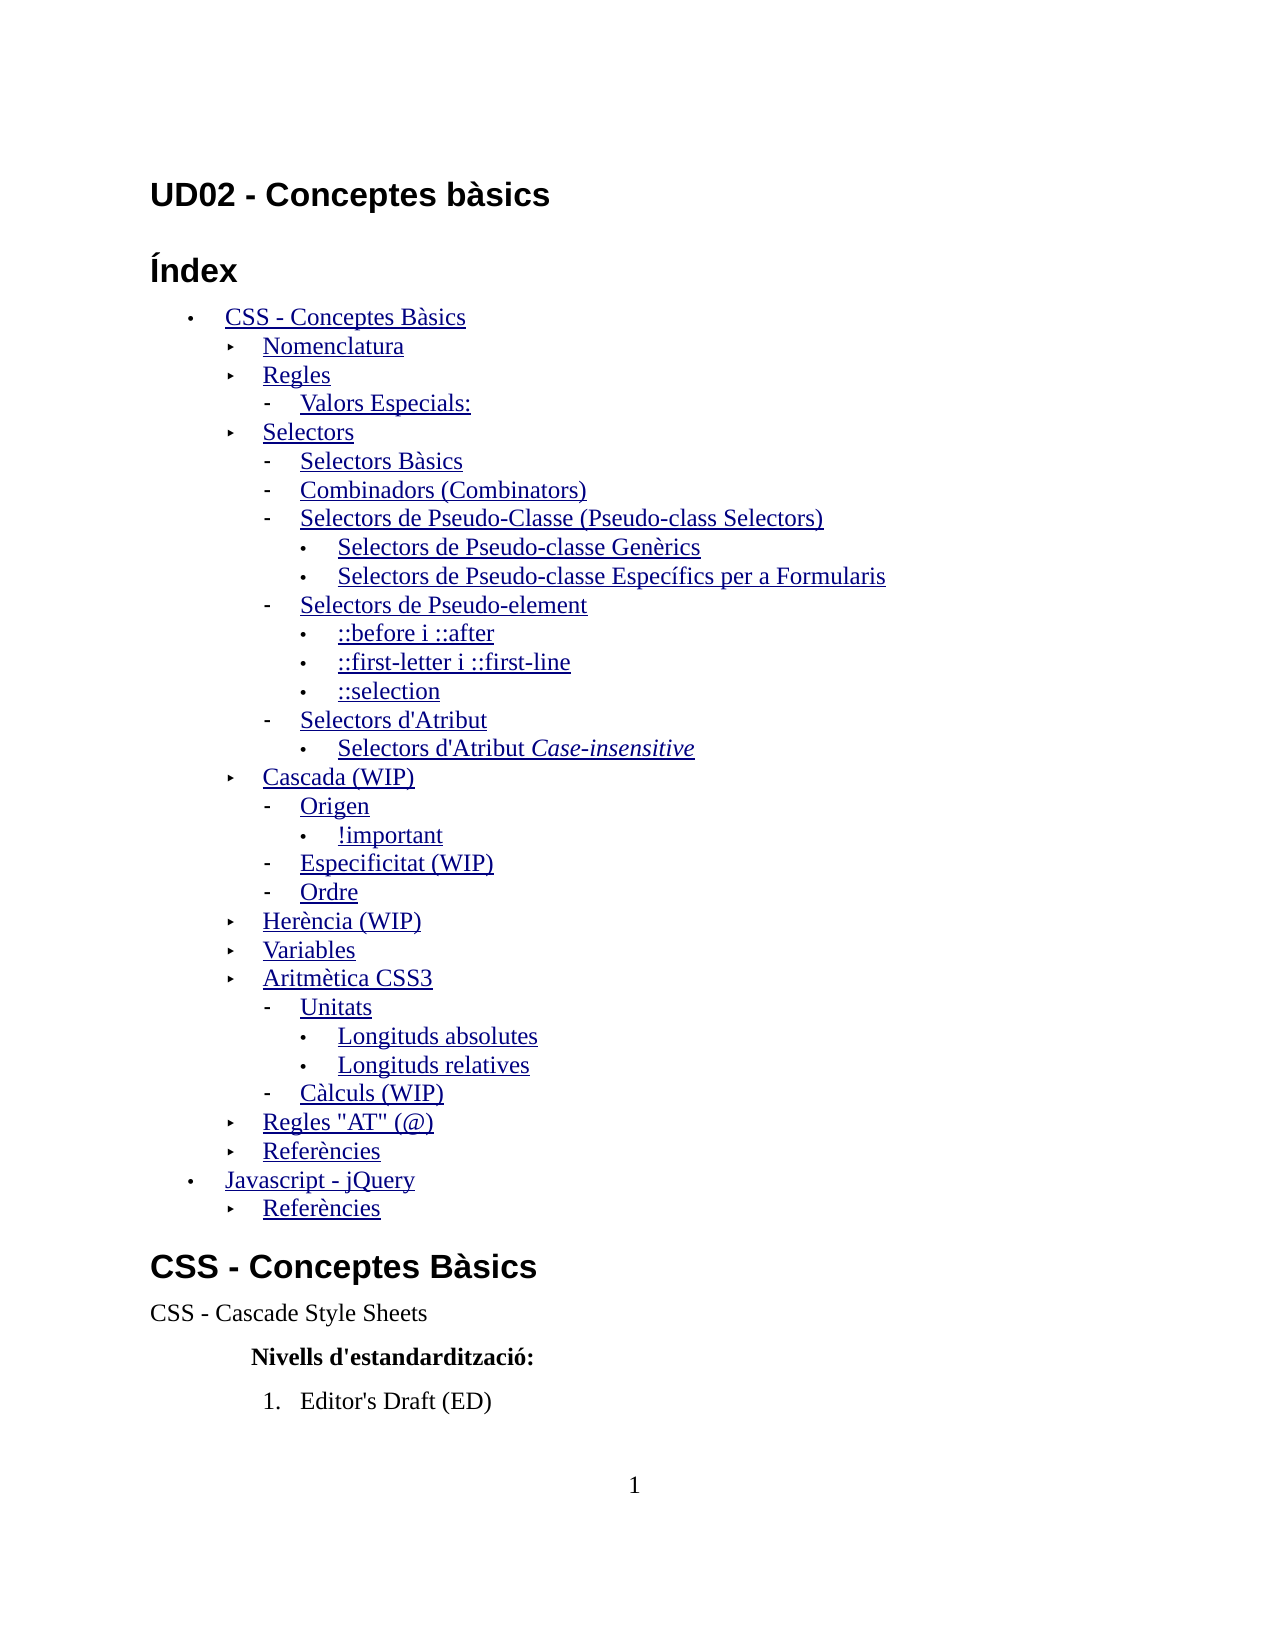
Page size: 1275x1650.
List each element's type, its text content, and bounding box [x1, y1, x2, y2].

list Editor's Draft (ED) [262, 1386, 1125, 1415]
subtitle Índex [150, 251, 1125, 290]
list Regles "AT" (@) [225, 1107, 1125, 1136]
list Selectors d'Atribut [262, 705, 1125, 733]
list Javascript - jQuery [187, 1165, 1125, 1193]
list Selectors de Pseudo-Classe (Pseudo-class Selectors) [262, 503, 1125, 532]
list Longituds absolutes [300, 1021, 1125, 1050]
list Nomenclatura [225, 331, 1125, 360]
list ::selection [300, 676, 1125, 705]
list Selectors de Pseudo-classe Genèrics [300, 532, 1125, 561]
list Selectors de Pseudo-element [262, 590, 1125, 618]
list ::before i ::after [300, 618, 1125, 647]
list Longituds relatives [300, 1050, 1125, 1078]
list Selectors de Pseudo-classe Específics per a Formularis [300, 561, 1125, 590]
list Herència (WIP) [225, 906, 1125, 935]
list ::first-letter i ::first-line [300, 647, 1125, 676]
list Aritmètica CSS3 [225, 963, 1125, 992]
list Cascada (WIP) [225, 762, 1125, 791]
subtitle CSS - Conceptes Bàsics [150, 1247, 1125, 1286]
subtitle UD02 - Conceptes bàsics [150, 175, 1125, 214]
list Ordre [262, 877, 1125, 906]
list Valors Especials: [262, 388, 1125, 417]
list Selectors Bàsics [262, 446, 1125, 475]
list Regles [225, 360, 1125, 388]
list Selectors d'Atribut Case-insensitive [300, 733, 1125, 762]
text CSS - Cascade Style Sheets [150, 1298, 1125, 1327]
list Unitats [262, 992, 1125, 1021]
list Variables [225, 935, 1125, 963]
list !important [300, 820, 1125, 848]
list Especificitat (WIP) [262, 848, 1125, 877]
text 📌 Nivells d'estandardització: [225, 1342, 1125, 1371]
list Selectors [225, 417, 1125, 446]
list Origen [262, 791, 1125, 820]
list Referències [225, 1136, 1125, 1165]
list CSS - Conceptes Bàsics [187, 302, 1125, 331]
list Referències [225, 1193, 1125, 1222]
list Càlculs (WIP) [262, 1078, 1125, 1107]
list Combinadors (Combinators) [262, 475, 1125, 503]
